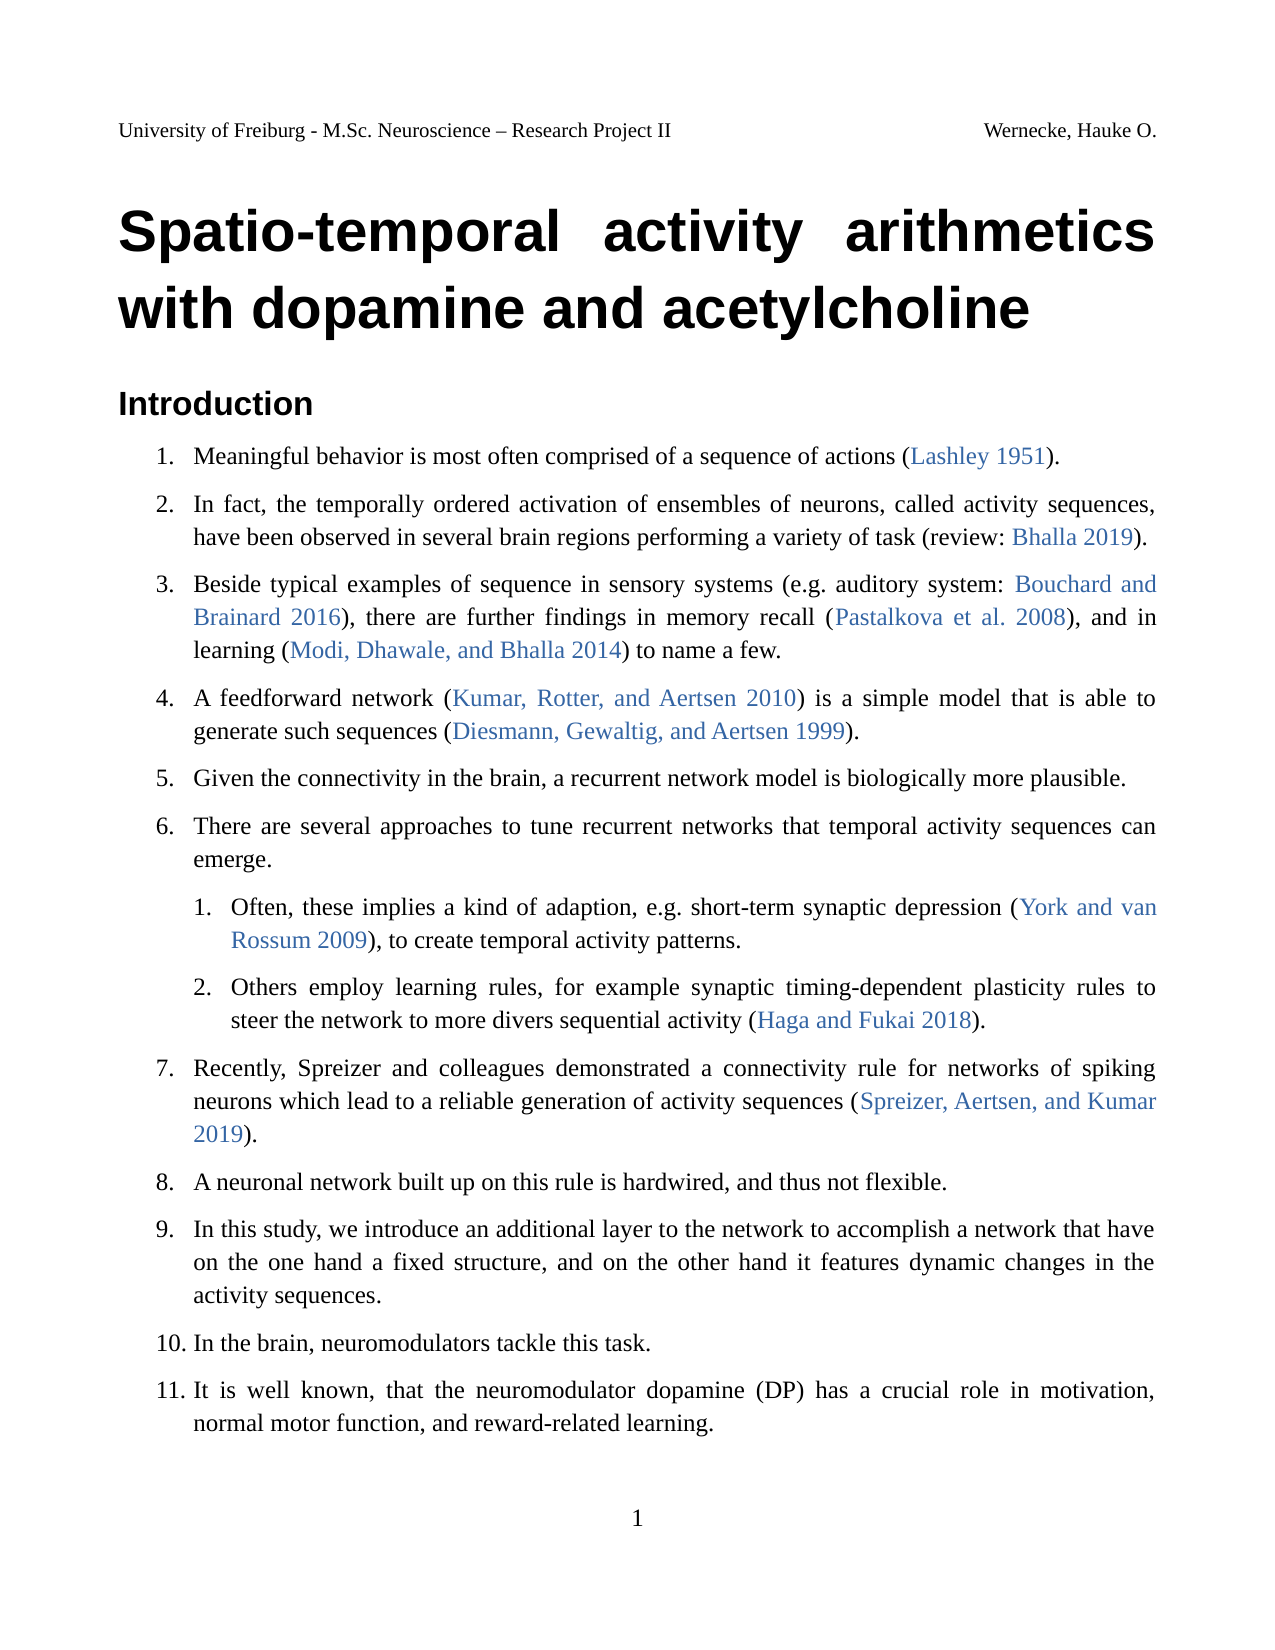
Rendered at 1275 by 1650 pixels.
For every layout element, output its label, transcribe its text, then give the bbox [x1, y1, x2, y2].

list In the brain, neuromodulators tackle this task. [156, 1328, 1157, 1357]
list Recently, Spreizer and colleagues demonstrated a connectivity rule for networks of spiking neurons which lead to a reliable generation of activity sequences (Spreizer, Aertsen, and Kumar 2019). [156, 1053, 1157, 1148]
title Spatio-temporal activity arithmetics with dopamine and acetylcholine [118, 197, 1157, 341]
list In this study, we introduce an additional layer to the network to accomplish a network that have on the one hand a fixed structure, and on the other hand it features dynamic changes in the activity sequences. [156, 1214, 1157, 1309]
list There are several approaches to tune recurrent networks that temporal activity sequences can emerge. [156, 811, 1157, 873]
list A feedforward network (Kumar, Rotter, and Aertsen 2010) is a simple model that is able to generate such sequences (Diesmann, Gewaltig, and Aertsen 1999). [156, 683, 1157, 745]
list Beside typical examples of sequence in sensory systems (e.g. auditory system: Bouchard and Brainard 2016), there are further findings in memory recall (Pastalkova et al. 2008), and in learning (Modi, Dhawale, and Bhalla 2014) to name a few. [156, 569, 1157, 664]
subtitle Introduction [118, 384, 1157, 423]
list A neuronal network built up on this rule is hardwired, and thus not flexible. [156, 1167, 1157, 1195]
list Often, these implies a kind of adaption, e.g. short-term synaptic depression (York and van Rossum 2009), to create temporal activity patterns. [193, 892, 1157, 953]
list Others employ learning rules, for example synaptic timing-dependent plasticity rules to steer the network to more divers sequential activity (Haga and Fukai 2018). [193, 972, 1157, 1034]
list Meaningful behavior is most often comprised of a sequence of actions (Lashley 1951). [156, 441, 1157, 470]
list In fact, the temporally ordered activation of ensembles of neurons, called activity sequences, have been observed in several brain regions performing a variety of task (review: Bhalla 2019). [156, 489, 1157, 550]
list Given the connectivity in the brain, a recurrent network model is biologically more plausible. [156, 763, 1157, 792]
list It is well known, that the neuromodulator dopamine (DP) has a crucial role in motivation, normal motor function, and reward-related learning. [156, 1376, 1157, 1437]
